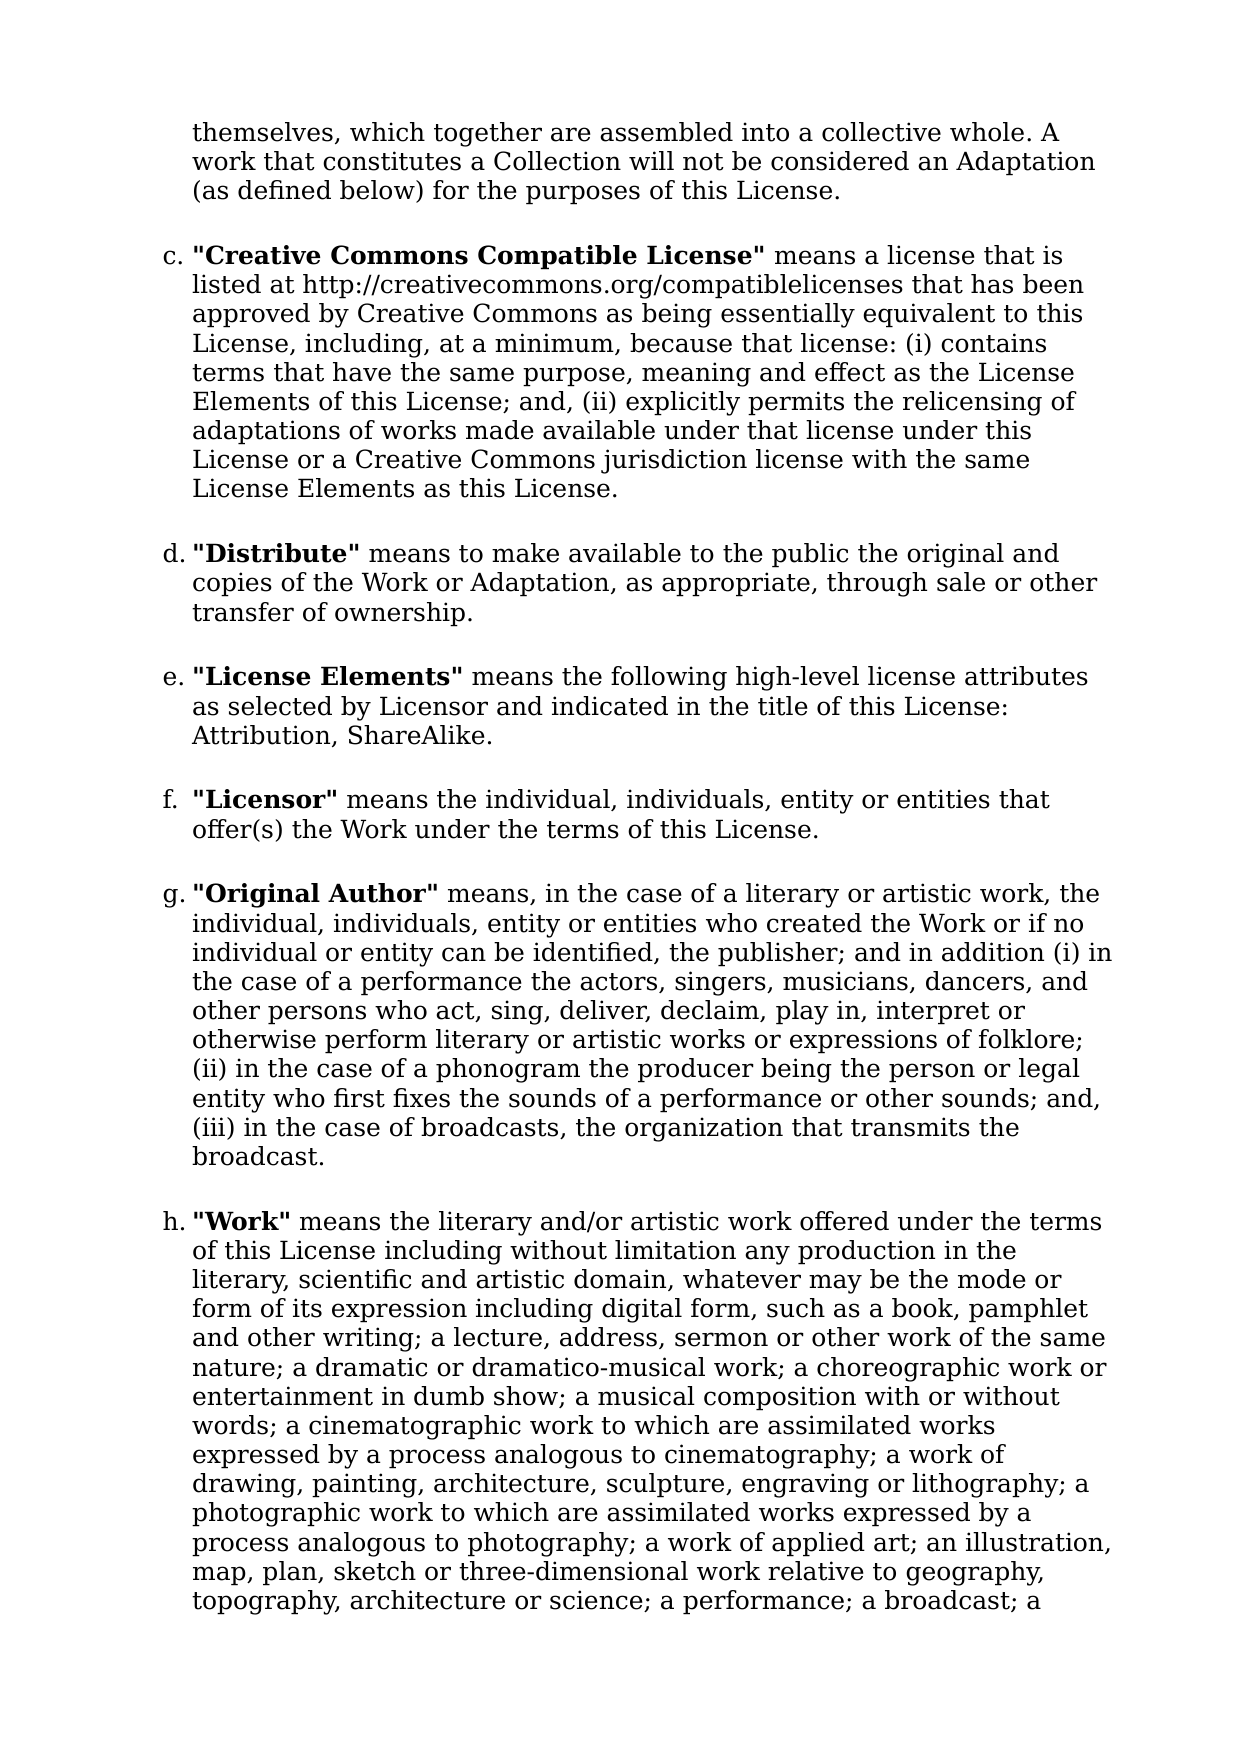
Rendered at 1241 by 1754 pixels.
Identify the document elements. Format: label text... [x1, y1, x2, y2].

list "Creative Commons Compatible License" means a license that is listed at http://creativecommons.org/compatiblelicenses that has been approved by Creative Commons as being essentially equivalent to this License, including, at a minimum, because that license: (i) contains terms that have the same purpose, meaning and effect as the License Elements of this License; and, (ii) explicitly permits the relicensing of adaptations of works made available under that license under this License or a Creative Commons jurisdiction license with the same License Elements as this License. [162, 241, 1122, 504]
list "License Elements" means the following high-level license attributes as selected by Licensor and indicated in the title of this License: Attribution, ShareAlike. [162, 662, 1122, 750]
list "Distribute" means to make available to the public the original and copies of the Work or Adaptation, as appropriate, through sale or other transfer of ownership. [162, 539, 1122, 627]
list "Original Author" means, in the case of a literary or artistic work, the individual, individuals, entity or entities who created the Work or if no individual or entity can be identified, the publisher; and in addition (i) in the case of a performance the actors, singers, musicians, dancers, and other persons who act, sing, deliver, declaim, play in, interpret or otherwise perform literary or artistic works or expressions of folklore; (ii) in the case of a phonogram the producer being the person or legal entity who first fixes the sounds of a performance or other sounds; and, (iii) in the case of broadcasts, the organization that transmits the broadcast. [162, 879, 1122, 1171]
list themselves, which together are assembled into a collective whole. A work that constitutes a Collection will not be considered an Adaptation (as defined below) for the purposes of this License. [162, 118, 1122, 206]
list "Licensor" means the individual, individuals, entity or entities that offer(s) the Work under the terms of this License. [162, 785, 1122, 844]
list "Work" means the literary and/or artistic work offered under the terms of this License including without limitation any production in the literary, scientific and artistic domain, whatever may be the mode or form of its expression including digital form, such as a book, pamphlet and other writing; a lecture, address, sermon or other work of the same nature; a dramatic or dramatico-musical work; a choreographic work or entertainment in dumb show; a musical composition with or without words; a cinematographic work to which are assimilated works expressed by a process analogous to cinematography; a work of drawing, painting, architecture, sculpture, engraving or lithography; a photographic work to which are assimilated works expressed by a process analogous to photography; a work of applied art; an illustration, map, plan, sketch or three-dimensional work relative to geography, topography, architecture or science; a performance; a broadcast; a [162, 1207, 1122, 1615]
